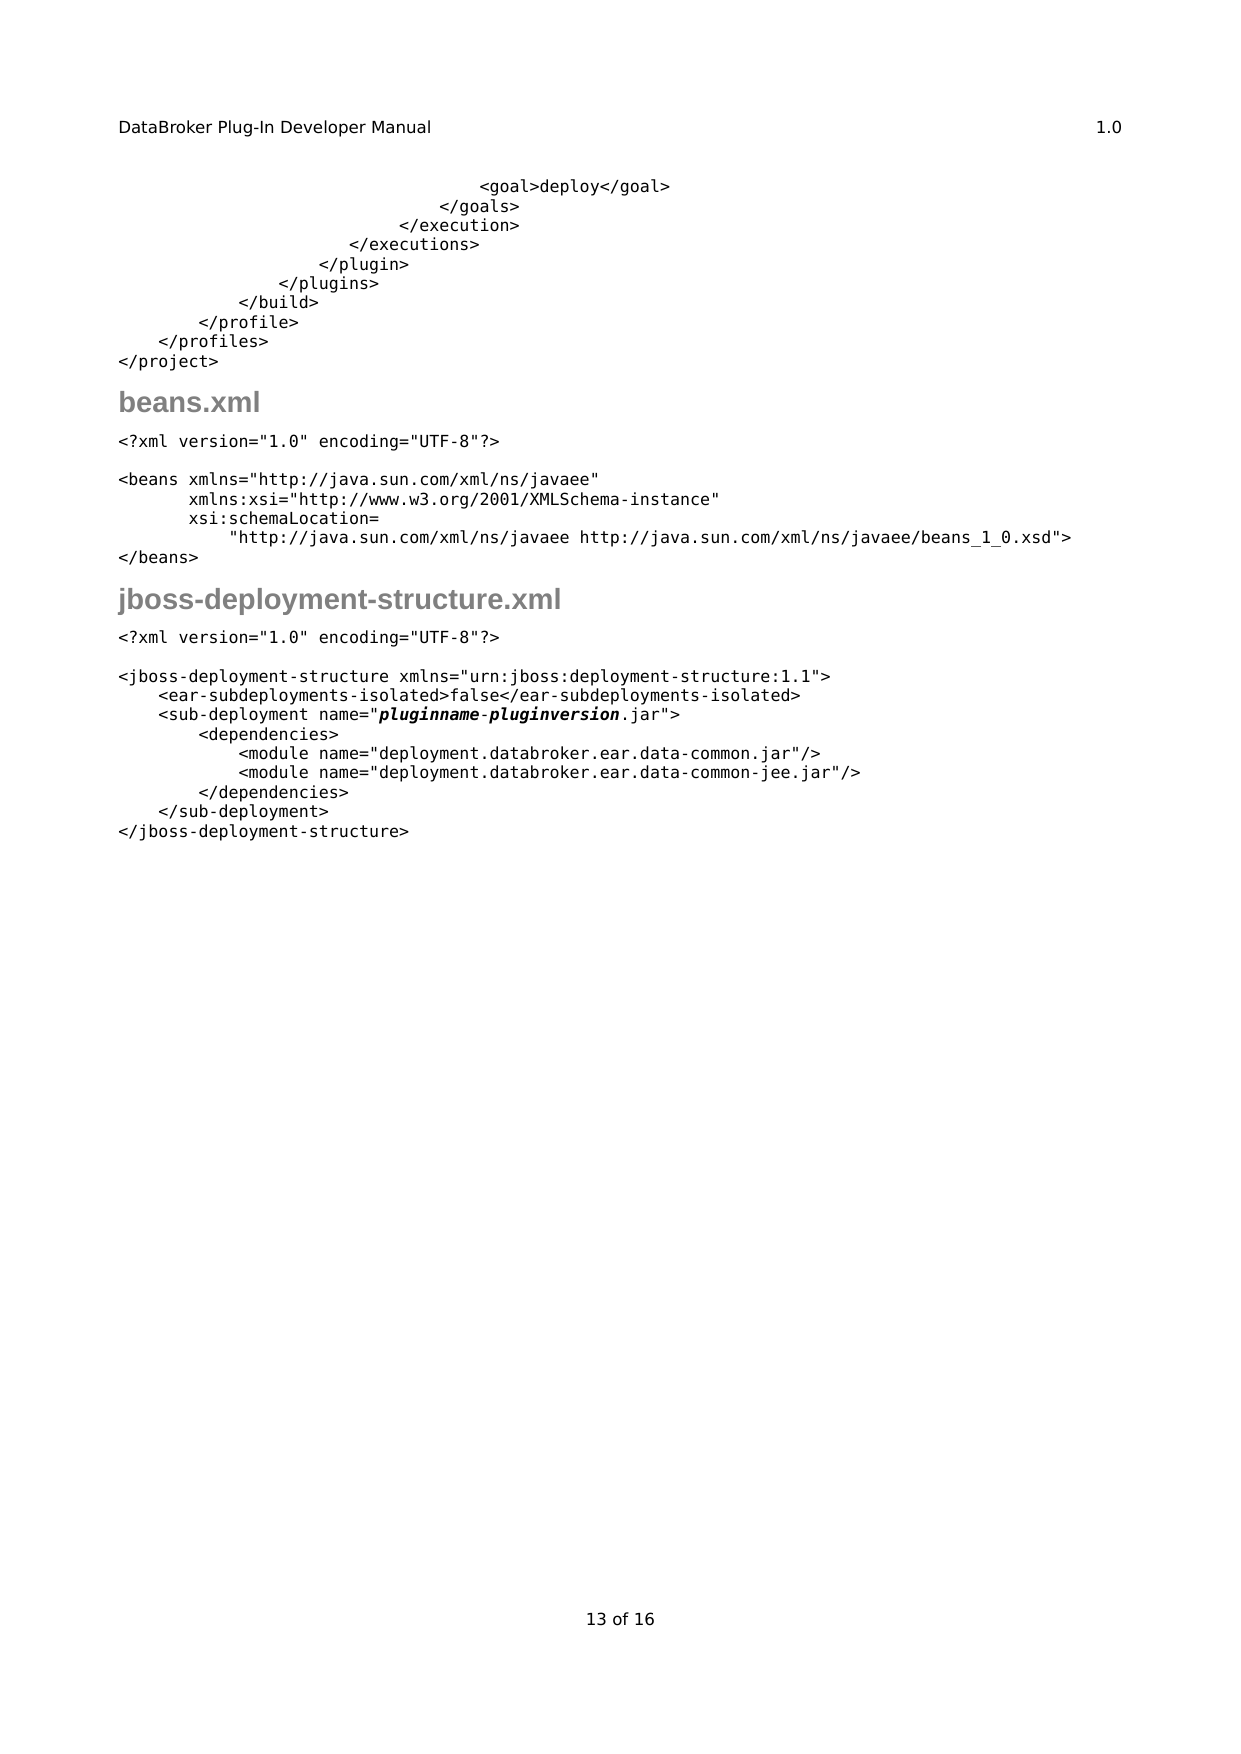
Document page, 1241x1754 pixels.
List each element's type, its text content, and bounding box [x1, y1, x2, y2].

subtitle jboss-deployment-structure.xml [118, 582, 1122, 615]
text <?xml version="1.0" encoding="UTF-8"?> <beans xmlns="http://java.sun.com/xml/ns/javaee" xmlns:xsi="http://www.w3.org/2001/XMLSchema-instance" xsi:schemaLocation= "http://java.sun.com/xml/ns/javaee http://java.sun.com/xml/ns/javaee/beans_1_0.xsd"> </beans> [118, 431, 1122, 567]
subtitle beans.xml [118, 385, 1122, 419]
text <?xml version="1.0" encoding="UTF-8"?> <jboss-deployment-structure xmlns="urn:jboss:deployment-structure:1.1"> <ear-subdeployments-isolated>false</ear-subdeployments-isolated> <sub-deployment name="pluginname-pluginversion.jar"> <dependencies> <module name="deployment.databroker.ear.data-common.jar"/> <module name="deployment.databroker.ear.data-common-jee.jar"/> </dependencies> </sub-deployment> </jboss-deployment-structure> [118, 628, 1122, 841]
text <goal>deploy</goal> </goals> </execution> </executions> </plugin> </plugins> </build> </profile> </profiles> </project> [118, 177, 1122, 371]
